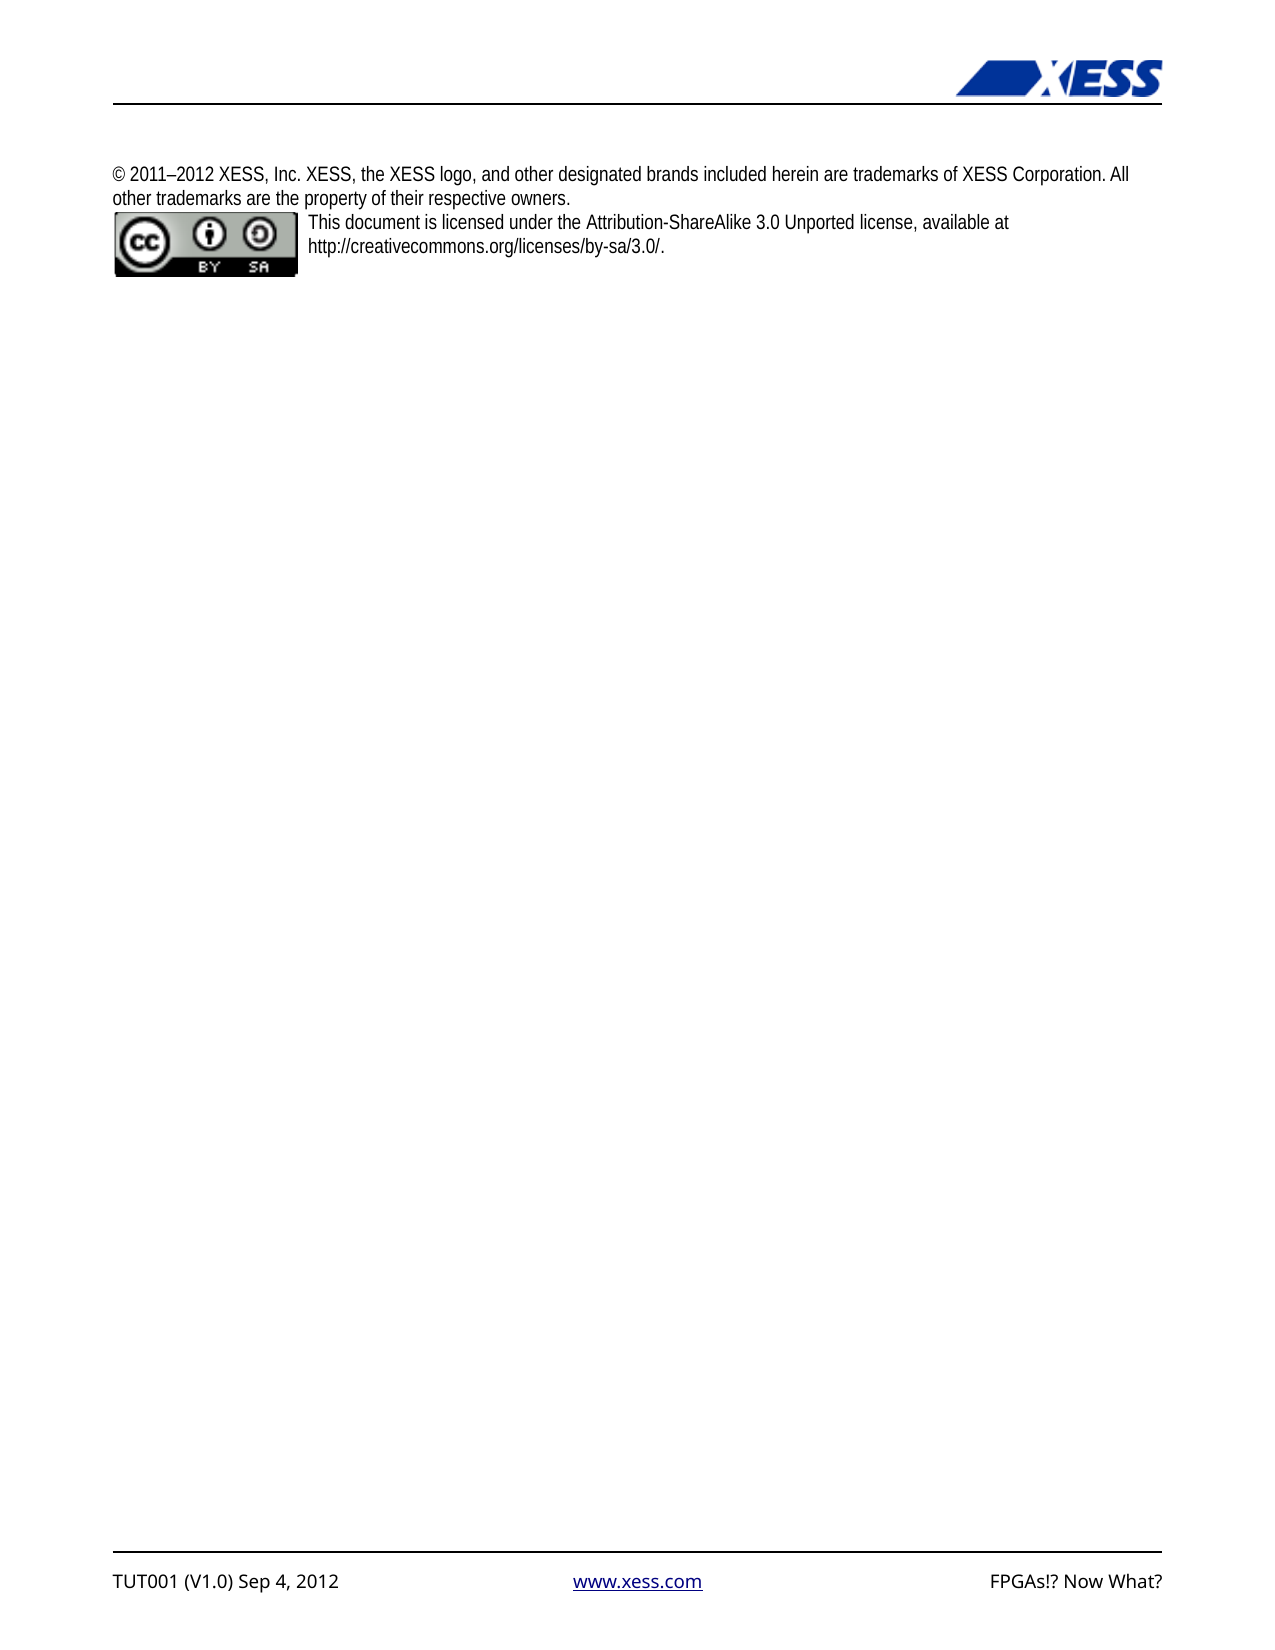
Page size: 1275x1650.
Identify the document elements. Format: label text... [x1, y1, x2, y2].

text This document is licensed under the Attribution-ShareAlike 3.0 Unported license, available at http://creativecommons.org/licenses/by-sa/3.0/. [308, 210, 1162, 258]
picture [114, 212, 298, 277]
text © 2011–2012 XESS, Inc. XESS, the XESS logo, and other designated brands included herein are trademarks of XESS Corporation. All other trademarks are the property of their respective owners. [112, 162, 1162, 210]
picture [955, 60, 1163, 97]
